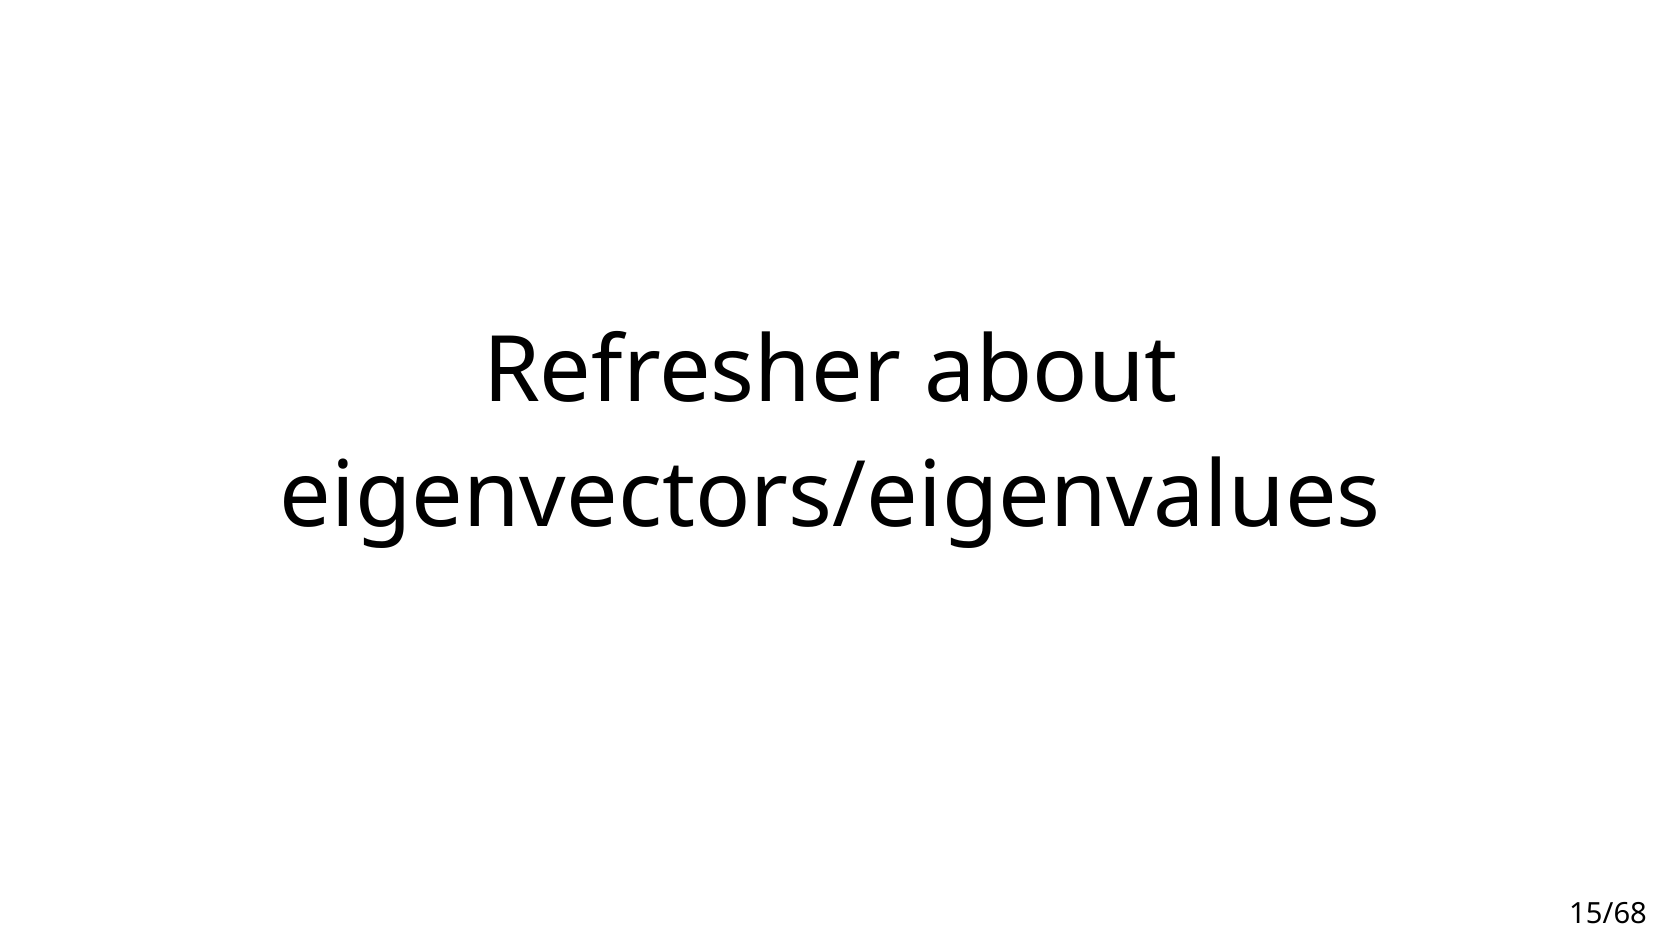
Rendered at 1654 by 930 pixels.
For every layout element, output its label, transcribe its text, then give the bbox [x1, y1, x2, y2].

title Refresher about eigenvectors/eigenvalues [86, 299, 1576, 558]
